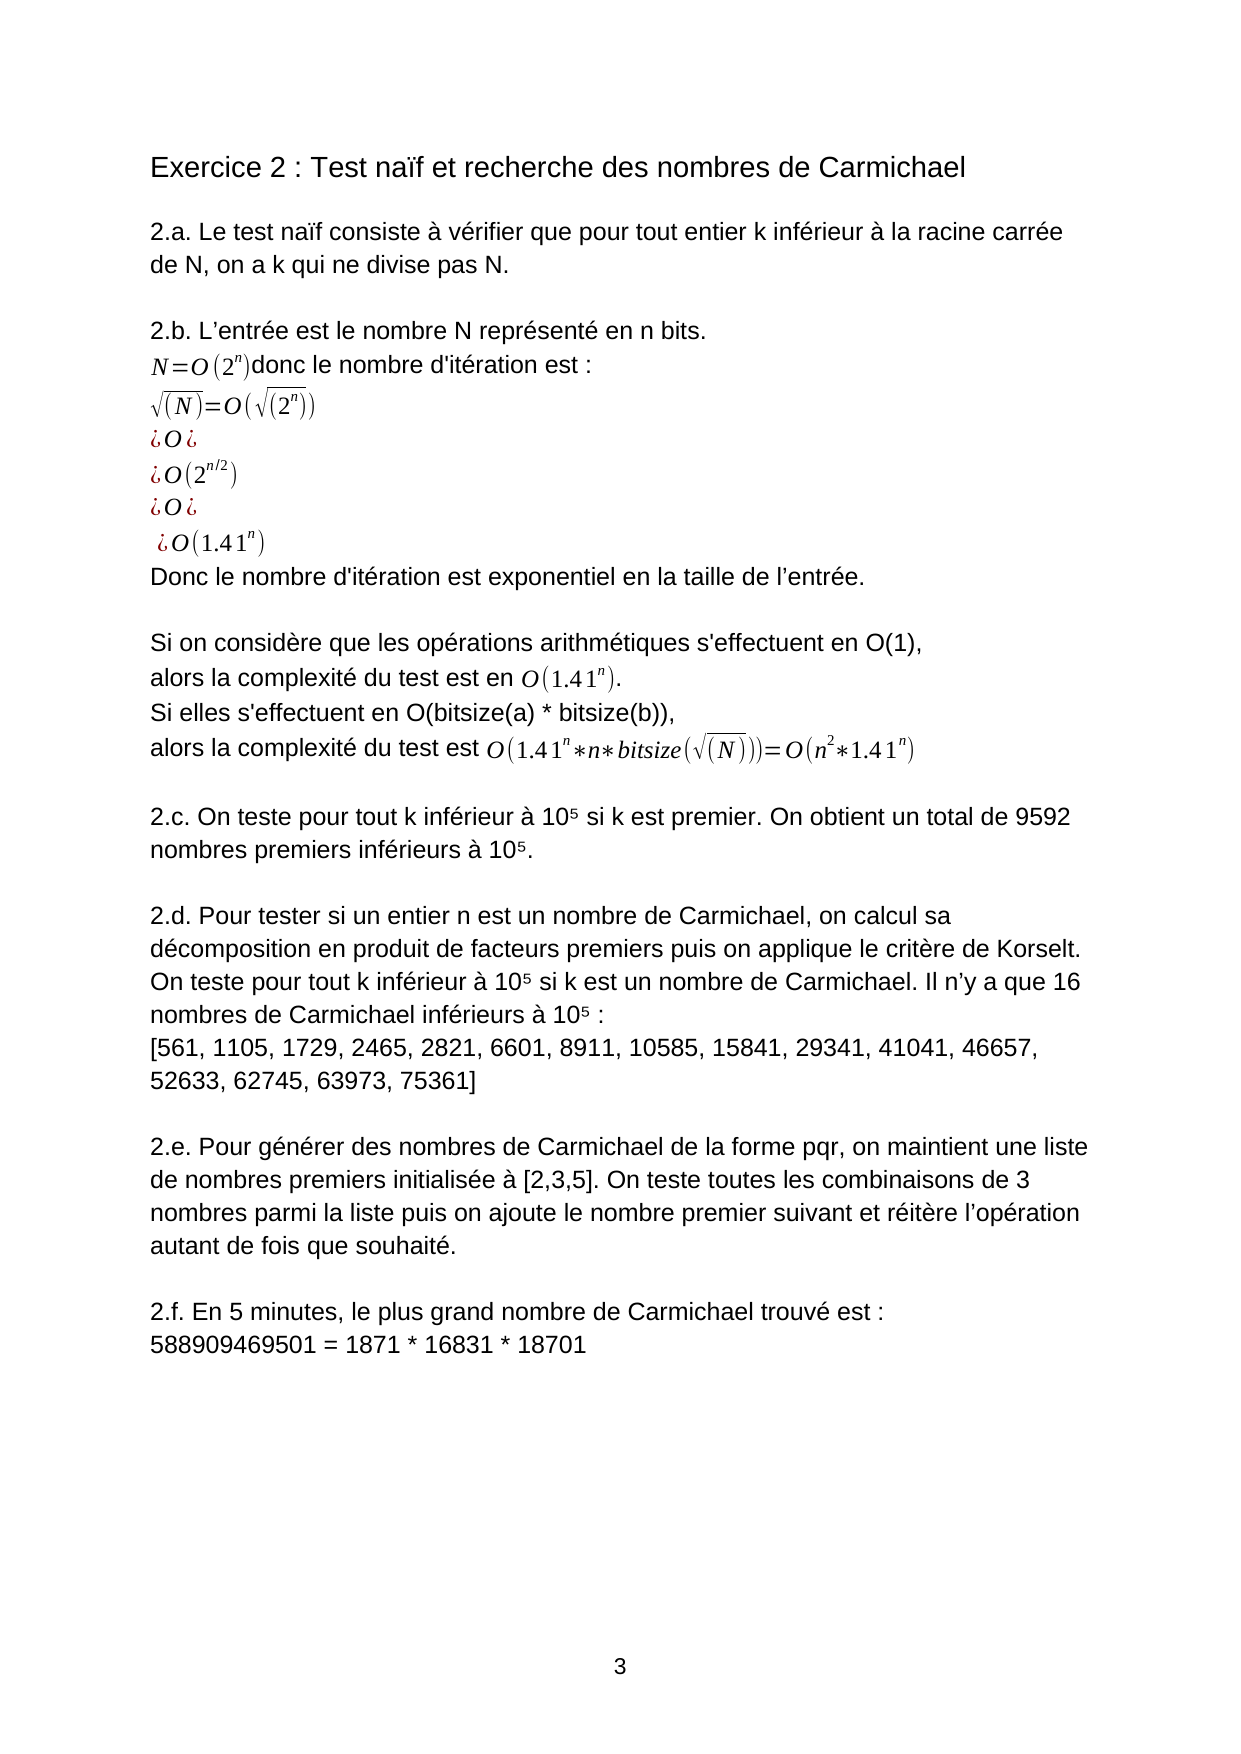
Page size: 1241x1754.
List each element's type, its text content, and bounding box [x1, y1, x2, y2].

text 2.f. En 5 minutes, le plus grand nombre de Carmichael trouvé est : [150, 1297, 1090, 1326]
text 2.d. Pour tester si un entier n est un nombre de Carmichael, on calcul sa décomposition en produit de facteurs premiers puis on applique le critère de Korselt. [150, 901, 1090, 962]
text donc le nombre d'itération est : [150, 349, 1090, 382]
text 588909469501 = 1871 * 16831 * 18701 [150, 1330, 1090, 1359]
text 2.b. L’entrée est le nombre N représenté en n bits. [150, 316, 1090, 344]
title Exercice 2 : Test naïf et recherche des nombres de Carmichael [150, 150, 1090, 183]
text 2.c. On teste pour tout k inférieur à 10⁵ si k est premier. On obtient un total de 9592 nombres premiers inférieurs à 10⁵. [150, 802, 1090, 863]
text [561, 1105, 1729, 2465, 2821, 6601, 8911, 10585, 15841, 29341, 41041, 46657, 52633, 62745, 63973, 75361] [150, 1033, 1090, 1094]
text On teste pour tout k inférieur à 10⁵ si k est un nombre de Carmichael. Il n’y a que 16 nombres de Carmichael inférieurs à 10⁵ : [150, 967, 1090, 1028]
text Si elles s'effectuent en O(bitsize(a) * bitsize(b)), [150, 698, 1090, 727]
text Si on considère que les opérations arithmétiques s'effectuent en O(1), [150, 628, 1090, 657]
text Donc le nombre d'itération est exponentiel en la taille de l’entrée. [150, 562, 1090, 591]
text 2.a. Le test naïf consiste à vérifier que pour tout entier k inférieur à la racine carrée de N, on a k qui ne divise pas N. [150, 217, 1090, 278]
text alors la complexité du test est en . [150, 661, 1090, 694]
text alors la complexité du test est [150, 731, 1090, 764]
text 2.e. Pour générer des nombres de Carmichael de la forme pqr, on maintient une liste de nombres premiers initialisée à [2,3,5]. On teste toutes les combinaisons de 3 nombres parmi la liste puis on ajoute le nombre premier suivant et réitère l’opération autant de fois que souhaité. [150, 1132, 1090, 1259]
